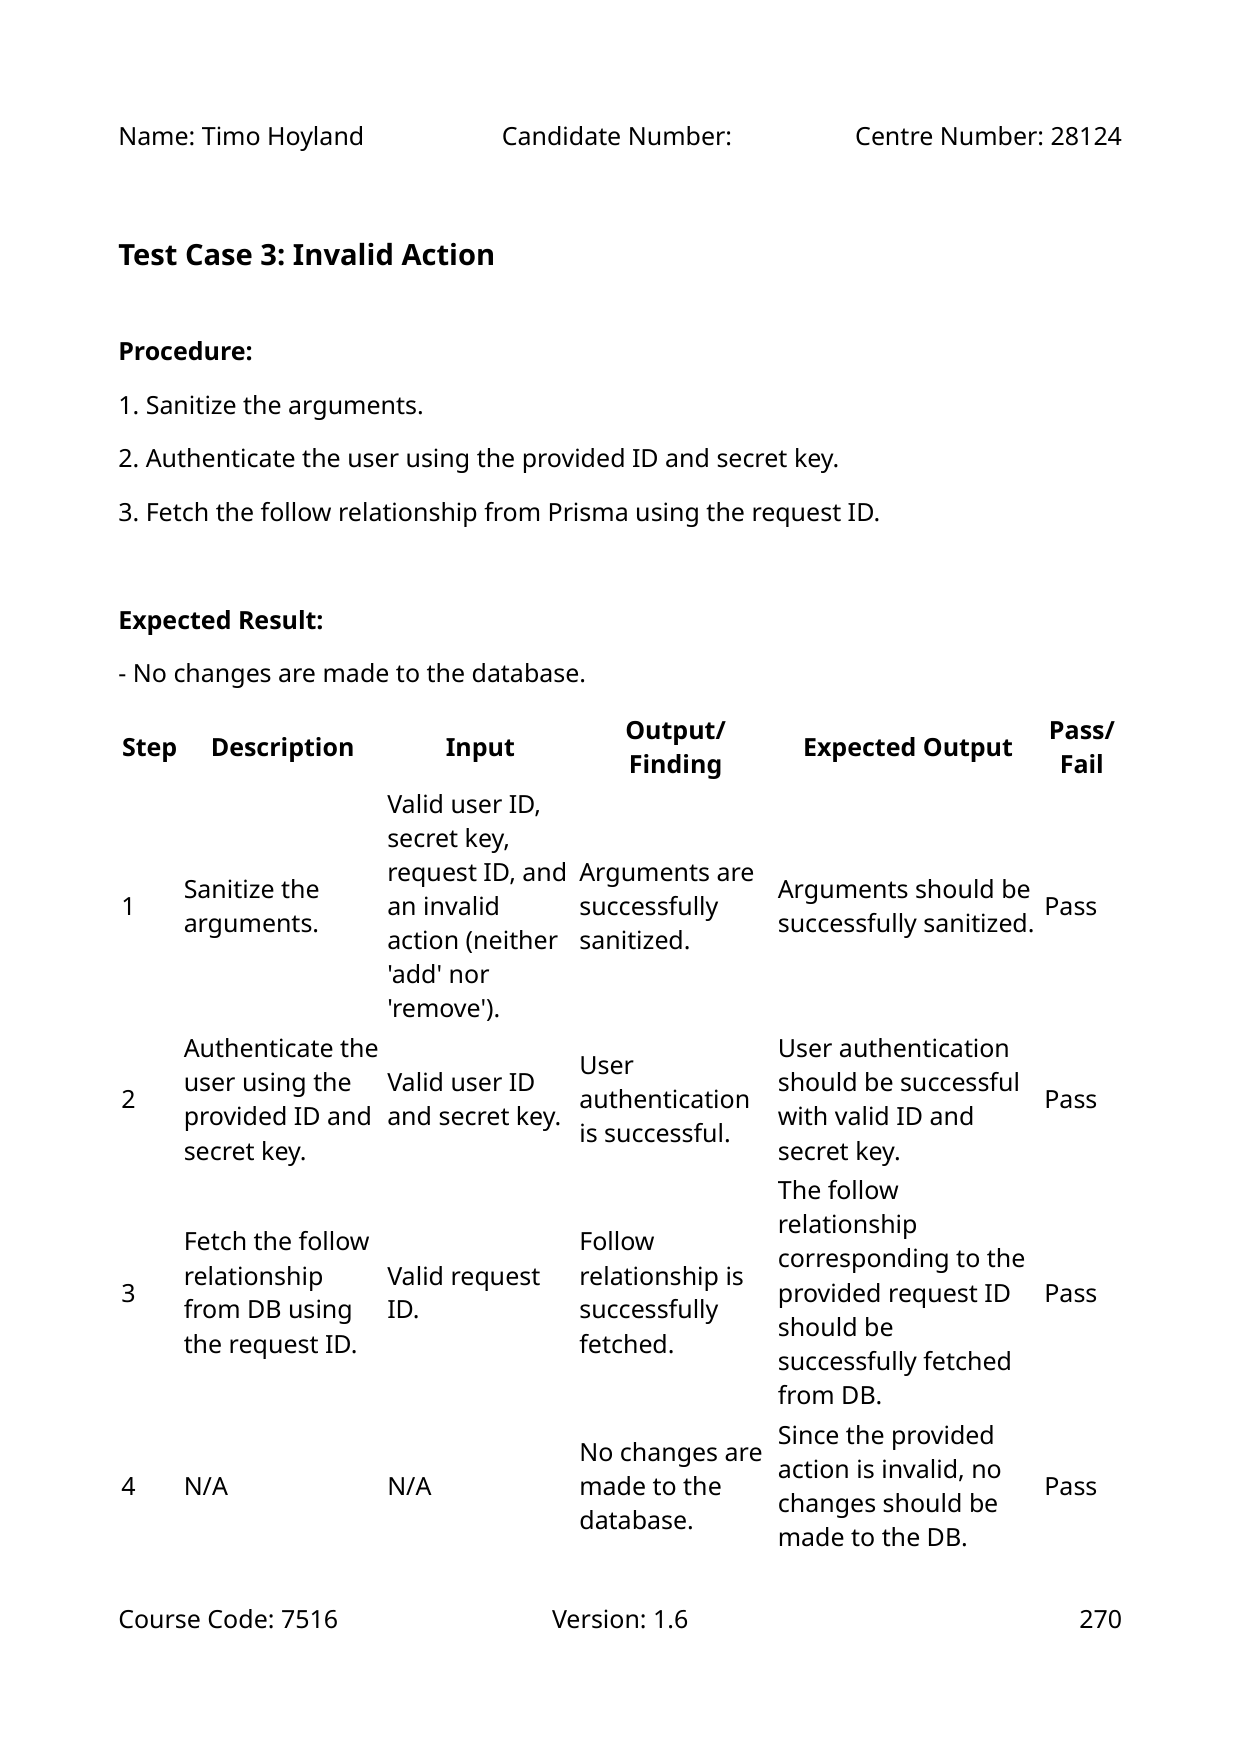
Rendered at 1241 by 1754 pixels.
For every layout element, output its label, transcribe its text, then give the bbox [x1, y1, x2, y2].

table_cell The follow relationship corresponding to the provided request ID should be successfully fetched from DB. [775, 1170, 1041, 1414]
text Expected Result: [118, 602, 1122, 636]
table_cell Arguments should be successfully sanitized. [775, 784, 1041, 1028]
table_cell Valid user ID, secret key, request ID, and an invalid action (neither 'add' nor 'remove'). [384, 784, 576, 1028]
table_header Output/Finding [576, 710, 775, 784]
table_cell 2 [118, 1028, 181, 1170]
table_cell Arguments are successfully sanitized. [576, 784, 775, 1028]
text 2. Authenticate the user using the provided ID and secret key. [118, 441, 1122, 475]
table_cell No changes are made to the database. [576, 1414, 775, 1556]
table_cell User authentication should be successful with valid ID and secret key. [775, 1028, 1041, 1170]
table_header Pass/Fail [1041, 710, 1122, 784]
table_cell 1 [118, 784, 181, 1028]
table_cell Pass [1041, 784, 1122, 1028]
table_cell Pass [1041, 1414, 1122, 1556]
text 3. Fetch the follow relationship from Prisma using the request ID. [118, 495, 1122, 529]
table_cell Pass [1041, 1028, 1122, 1170]
text Procedure: [118, 333, 1122, 368]
table_cell Valid user ID and secret key. [384, 1028, 576, 1170]
table_cell Sanitize the arguments. [181, 784, 384, 1028]
table_cell Fetch the follow relationship from DB using the request ID. [181, 1170, 384, 1414]
table_cell User authentication is successful. [576, 1028, 775, 1170]
table_header Input [384, 710, 576, 784]
table_cell 4 [118, 1414, 181, 1556]
subtitle Test Case 3: Invalid Action [118, 234, 1122, 273]
text - No changes are made to the database. [118, 656, 1122, 690]
table_cell N/A [181, 1414, 384, 1556]
text 1. Sanitize the arguments. [118, 387, 1122, 421]
table_cell Pass [1041, 1170, 1122, 1414]
table_cell N/A [384, 1414, 576, 1556]
table_header Expected Output [775, 710, 1041, 784]
table_cell Follow relationship is successfully fetched. [576, 1170, 775, 1414]
table_cell Since the provided action is invalid, no changes should be made to the DB. [775, 1414, 1041, 1556]
table_cell Authenticate the user using the provided ID and secret key. [181, 1028, 384, 1170]
table_header Step [118, 710, 181, 784]
table_cell 3 [118, 1170, 181, 1414]
table_cell Valid request ID. [384, 1170, 576, 1414]
table_header Description [181, 710, 384, 784]
